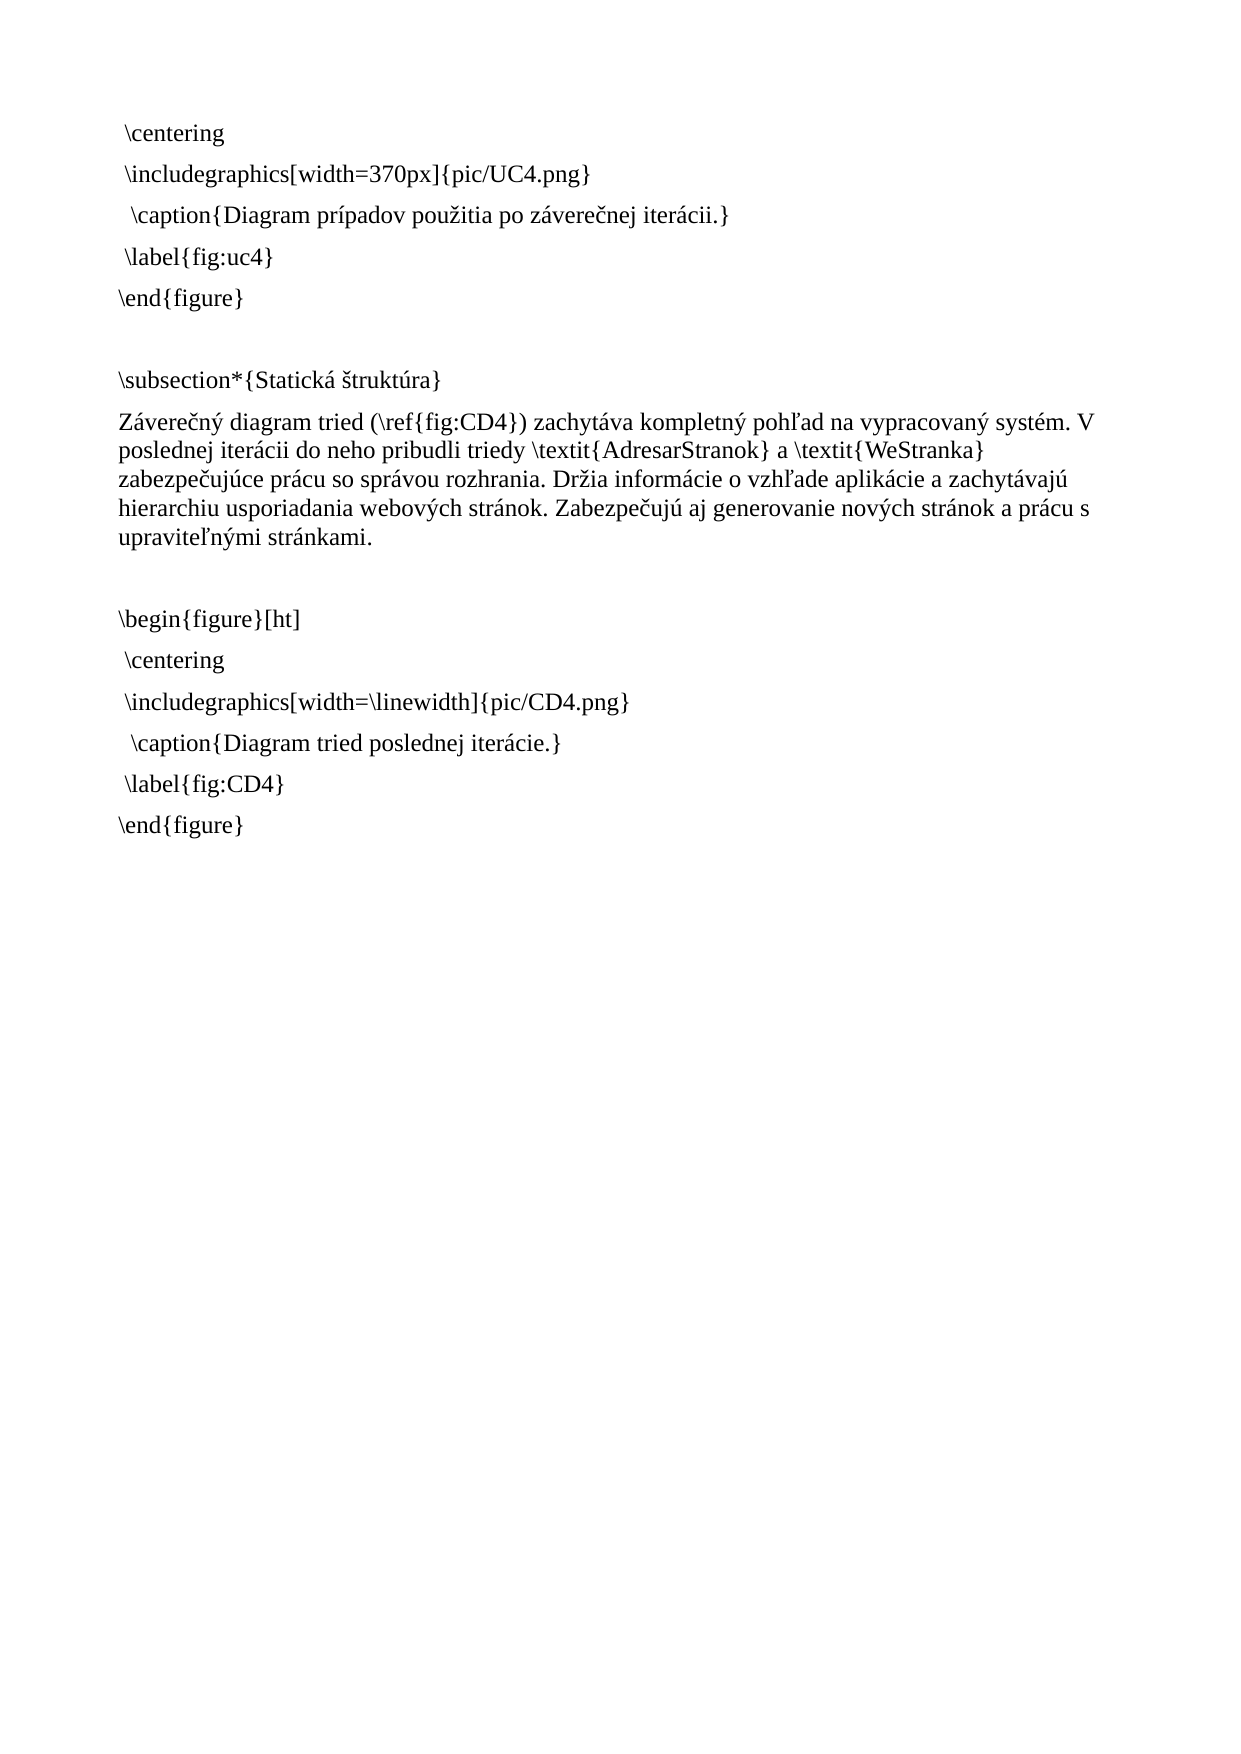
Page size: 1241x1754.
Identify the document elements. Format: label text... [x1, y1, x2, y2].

text Záverečný diagram tried (\ref{fig:CD4}) zachytáva kompletný pohľad na vypracovaný systém. V poslednej iterácii do neho pribudli triedy \textit{AdresarStranok} a \textit{WeStranka} zabezpečujúce prácu so správou rozhrania. Držia informácie o vzhľade aplikácie a zachytávajú hierarchiu usporiadania webových stránok. Zabezpečujú aj generovanie nových stránok a prácu s upraviteľnými stránkami. [118, 407, 1119, 551]
text \end{figure} [118, 811, 1119, 839]
text \includegraphics[width=\linewidth]{pic/CD4.png} [118, 687, 1119, 716]
text \label{fig:CD4} [118, 769, 1119, 798]
text \centering [118, 646, 1119, 674]
text \caption{Diagram prípadov použitia po záverečnej iterácii.} [118, 201, 1119, 229]
text \centering [118, 118, 1119, 147]
text \includegraphics[width=370px]{pic/UC4.png} [118, 159, 1119, 188]
text \end{figure} [118, 283, 1119, 312]
text \caption{Diagram tried poslednej iterácie.} [118, 728, 1119, 757]
text \label{fig:uc4} [118, 242, 1119, 271]
text \begin{figure}[ht] [118, 604, 1119, 633]
text \subsection*{Statická štruktúra} [118, 366, 1119, 394]
